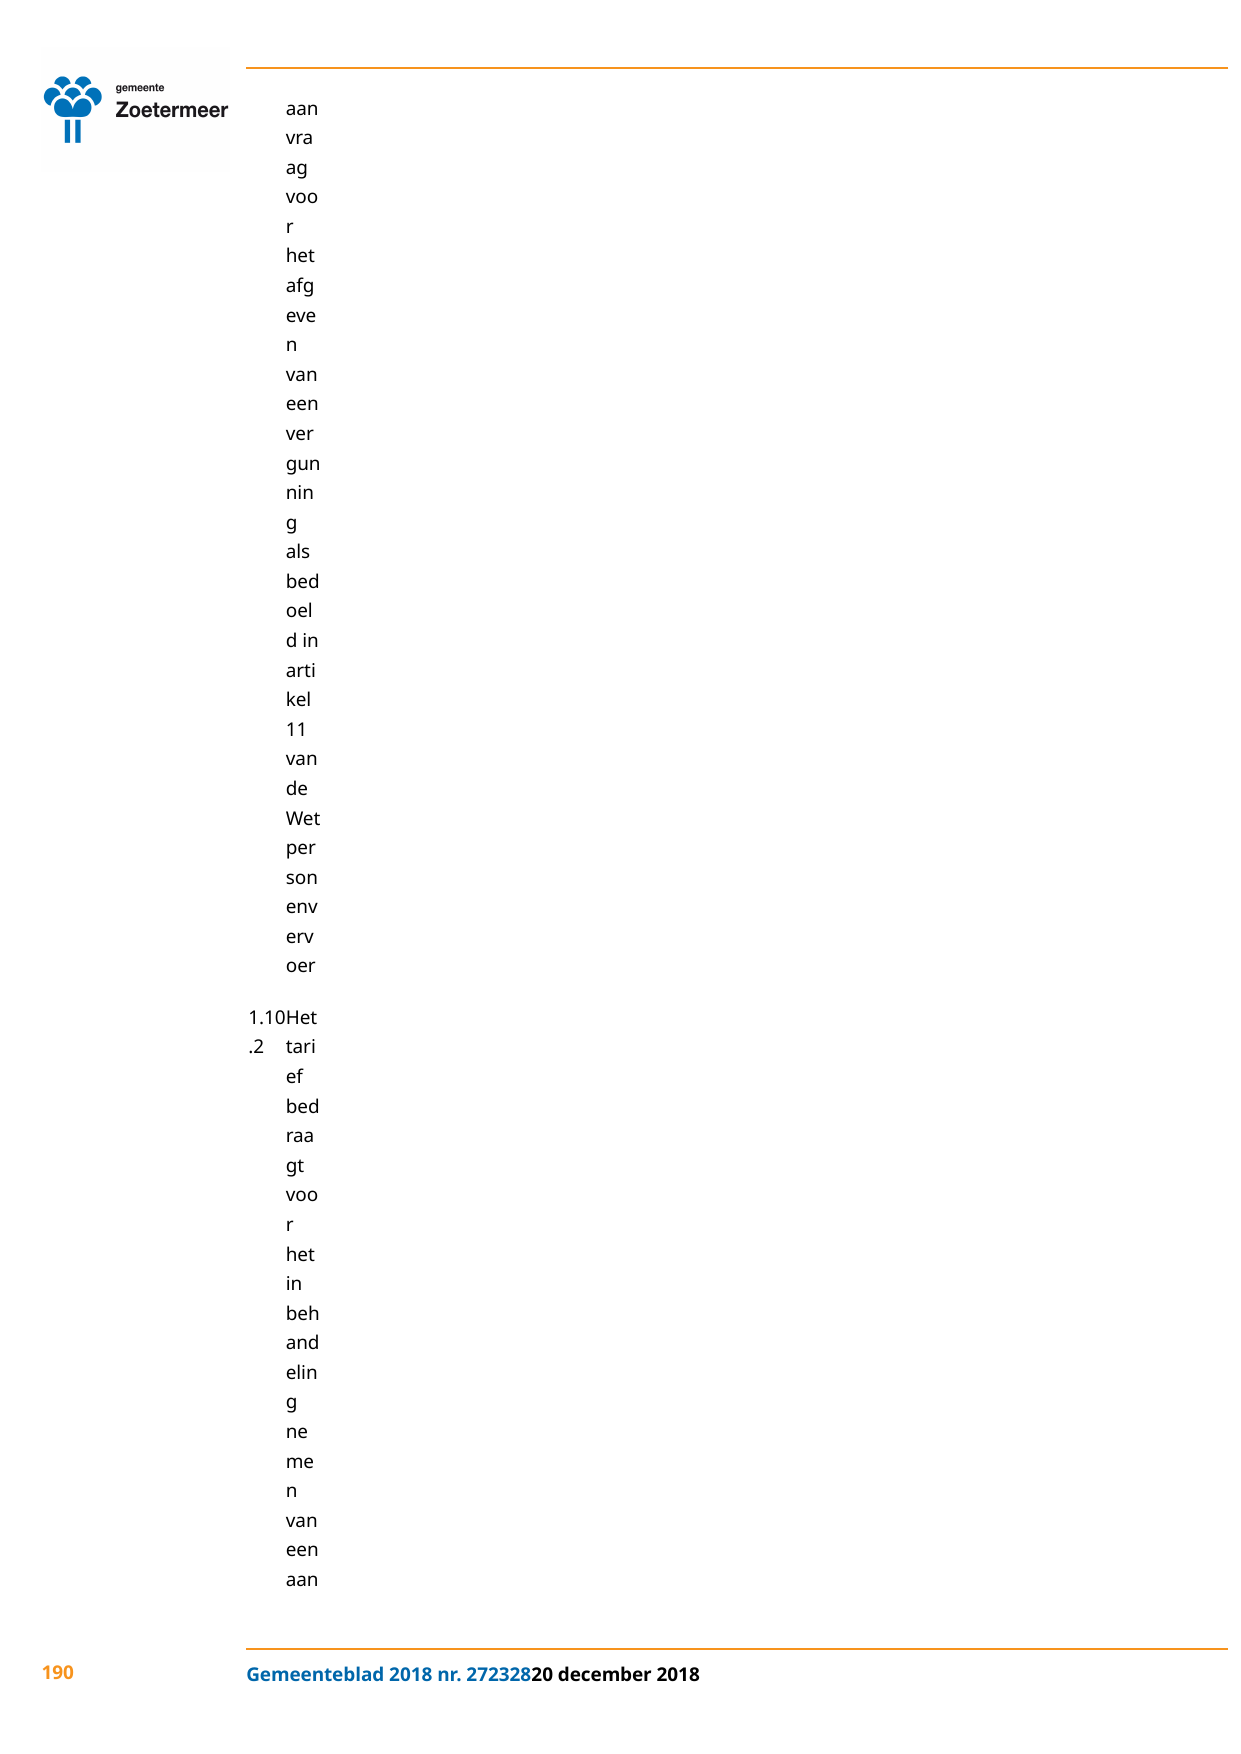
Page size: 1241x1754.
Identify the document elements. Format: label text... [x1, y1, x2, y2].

table_cell [361, 1004, 398, 1592]
table_cell [248, 979, 286, 1004]
table_cell [361, 979, 398, 1004]
table_cell [323, 95, 361, 978]
table_cell [286, 979, 323, 1004]
table_cell aanvraag voor het afgeven van een vergunning als bedoeld in artikel 11 van de Wet personenvervoer [286, 95, 323, 978]
table_cell [248, 95, 286, 978]
picture [41, 47, 231, 172]
table_cell Het tarief bedraagt voor het in behandeling nemen van een aan [286, 1004, 323, 1592]
table_cell 1.10.2 [248, 1004, 286, 1592]
table_cell [361, 95, 398, 978]
table_cell [323, 979, 361, 1004]
table_cell [323, 1004, 361, 1592]
